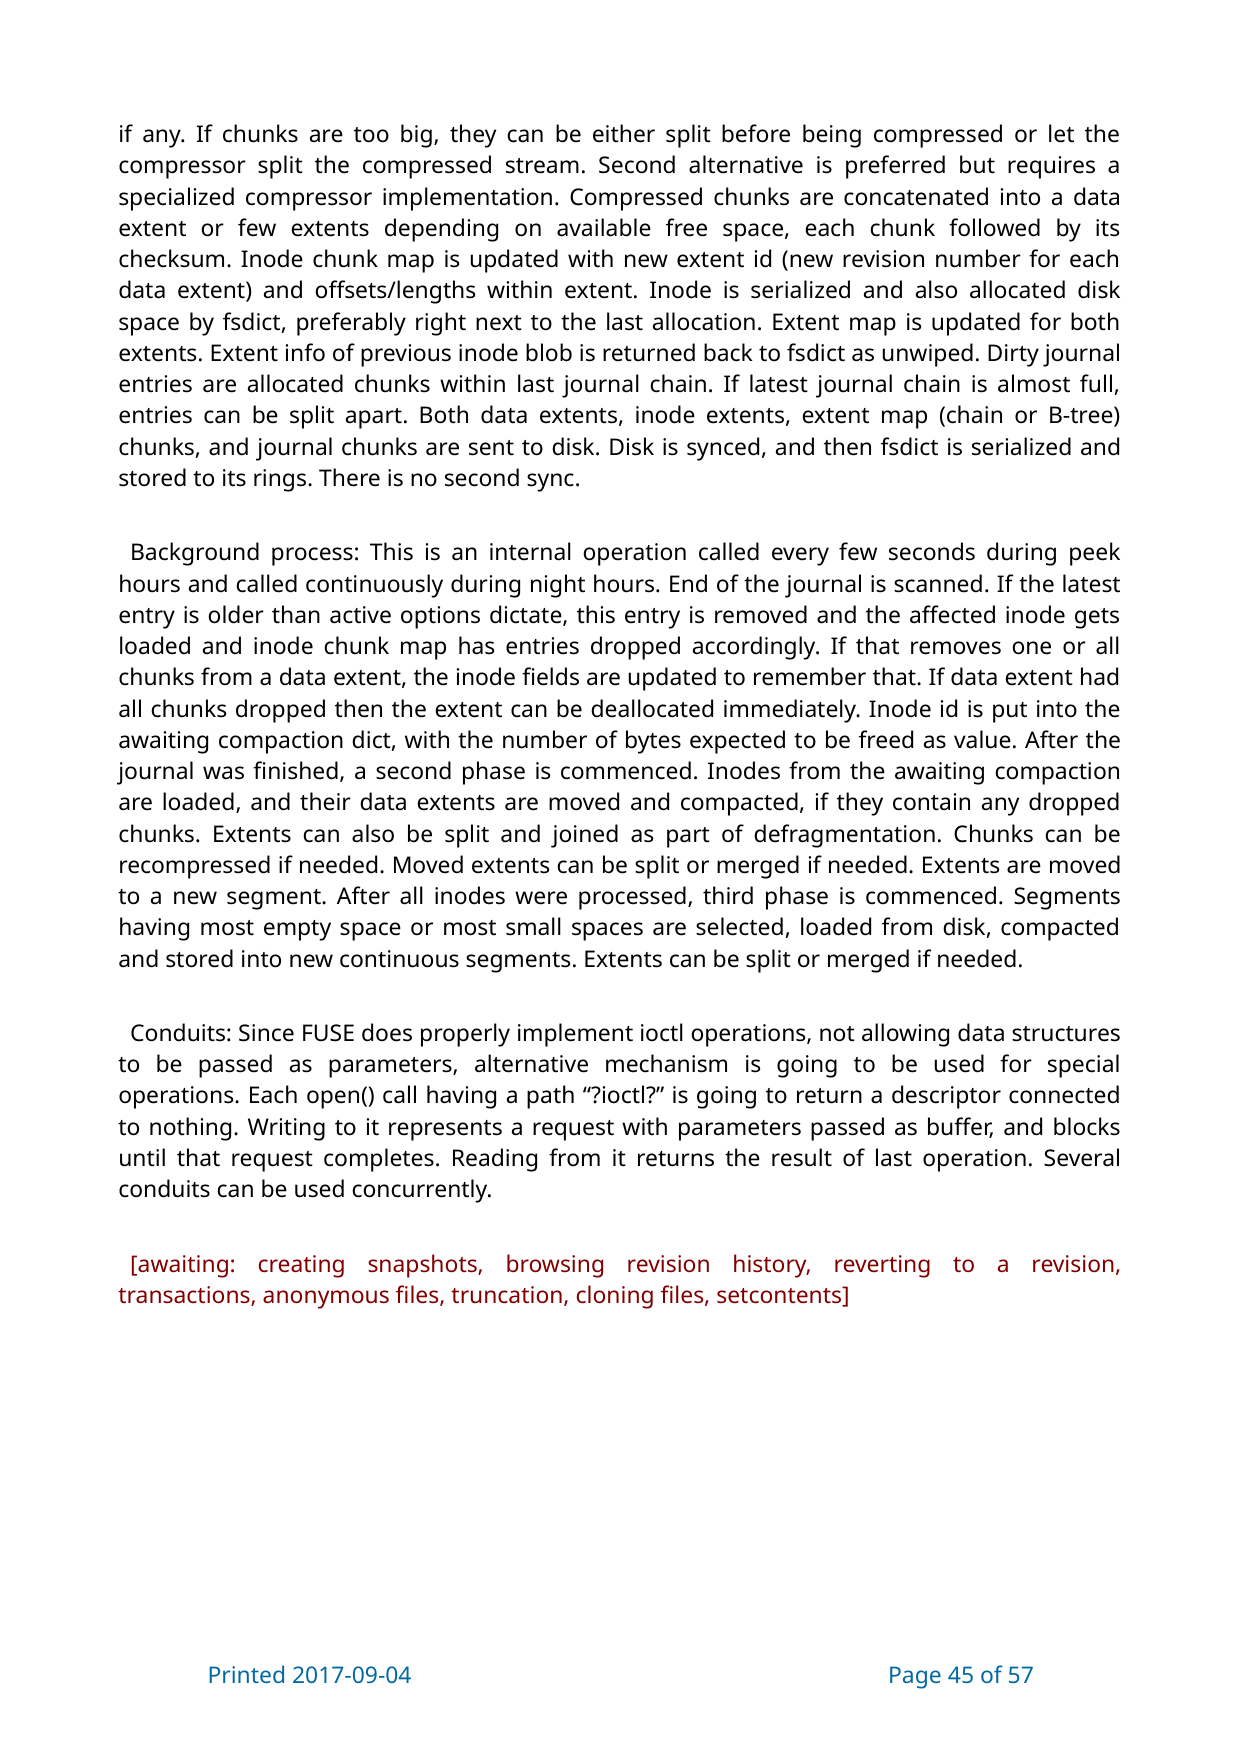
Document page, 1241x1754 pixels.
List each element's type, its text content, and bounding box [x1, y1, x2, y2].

text [awaiting: creating snapshots, browsing revision history, reverting to a revision, transactions, anonymous files, truncation, cloning files, setcontents] [118, 1247, 1122, 1310]
text Background process: This is an internal operation called every few seconds during peek hours and called continuously during night hours. End of the journal is scanned. If the latest entry is older than active options dictate, this entry is removed and the affected inode gets loaded and inode chunk map has entries dropped accordingly. If that removes one or all chunks from a data extent, the inode fields are updated to remember that. If data extent had all chunks dropped then the extent can be deallocated immediately. Inode id is put into the awaiting compaction dict, with the number of bytes expected to be freed as value. After the journal was finished, a second phase is commenced. Inodes from the awaiting compaction are loaded, and their data extents are moved and compacted, if they contain any dropped chunks. Extents can also be split and joined as part of defragmentation. Chunks can be recompressed if needed. Moved extents can be split or merged if needed. Extents are moved to a new segment. After all inodes were processed, third phase is commenced. Segments having most empty space or most small spaces are selected, loaded from disk, compacted and stored into new continuous segments. Extents can be split or merged if needed. [118, 536, 1122, 974]
text Conduits: Since FUSE does properly implement ioctl operations, not allowing data structures to be passed as parameters, alternative mechanism is going to be used for special operations. Each open() call having a path “?ioctl?” is going to return a descriptor connected to nothing. Writing to it represents a request with parameters passed as buffer, and blocks until that request completes. Reading from it returns the result of last operation. Several conduits can be used concurrently. [118, 1017, 1122, 1204]
text if any. If chunks are too big, they can be either split before being compressed or let the compressor split the compressed stream. Second alternative is preferred but requires a specialized compressor implementation. Compressed chunks are concatenated into a data extent or few extents depending on available free space, each chunk followed by its checksum. Inode chunk map is updated with new extent id (new revision number for each data extent) and offsets/lengths within extent. Inode is serialized and also allocated disk space by fsdict, preferably right next to the last allocation. Extent map is updated for both extents. Extent info of previous inode blob is returned back to fsdict as unwiped. Dirty journal entries are allocated chunks within last journal chain. If latest journal chain is almost full, entries can be split apart. Both data extents, inode extents, extent map (chain or B-tree) chunks, and journal chunks are sent to disk. Disk is synced, and then fsdict is serialized and stored to its rings. There is no second sync. [118, 118, 1122, 493]
